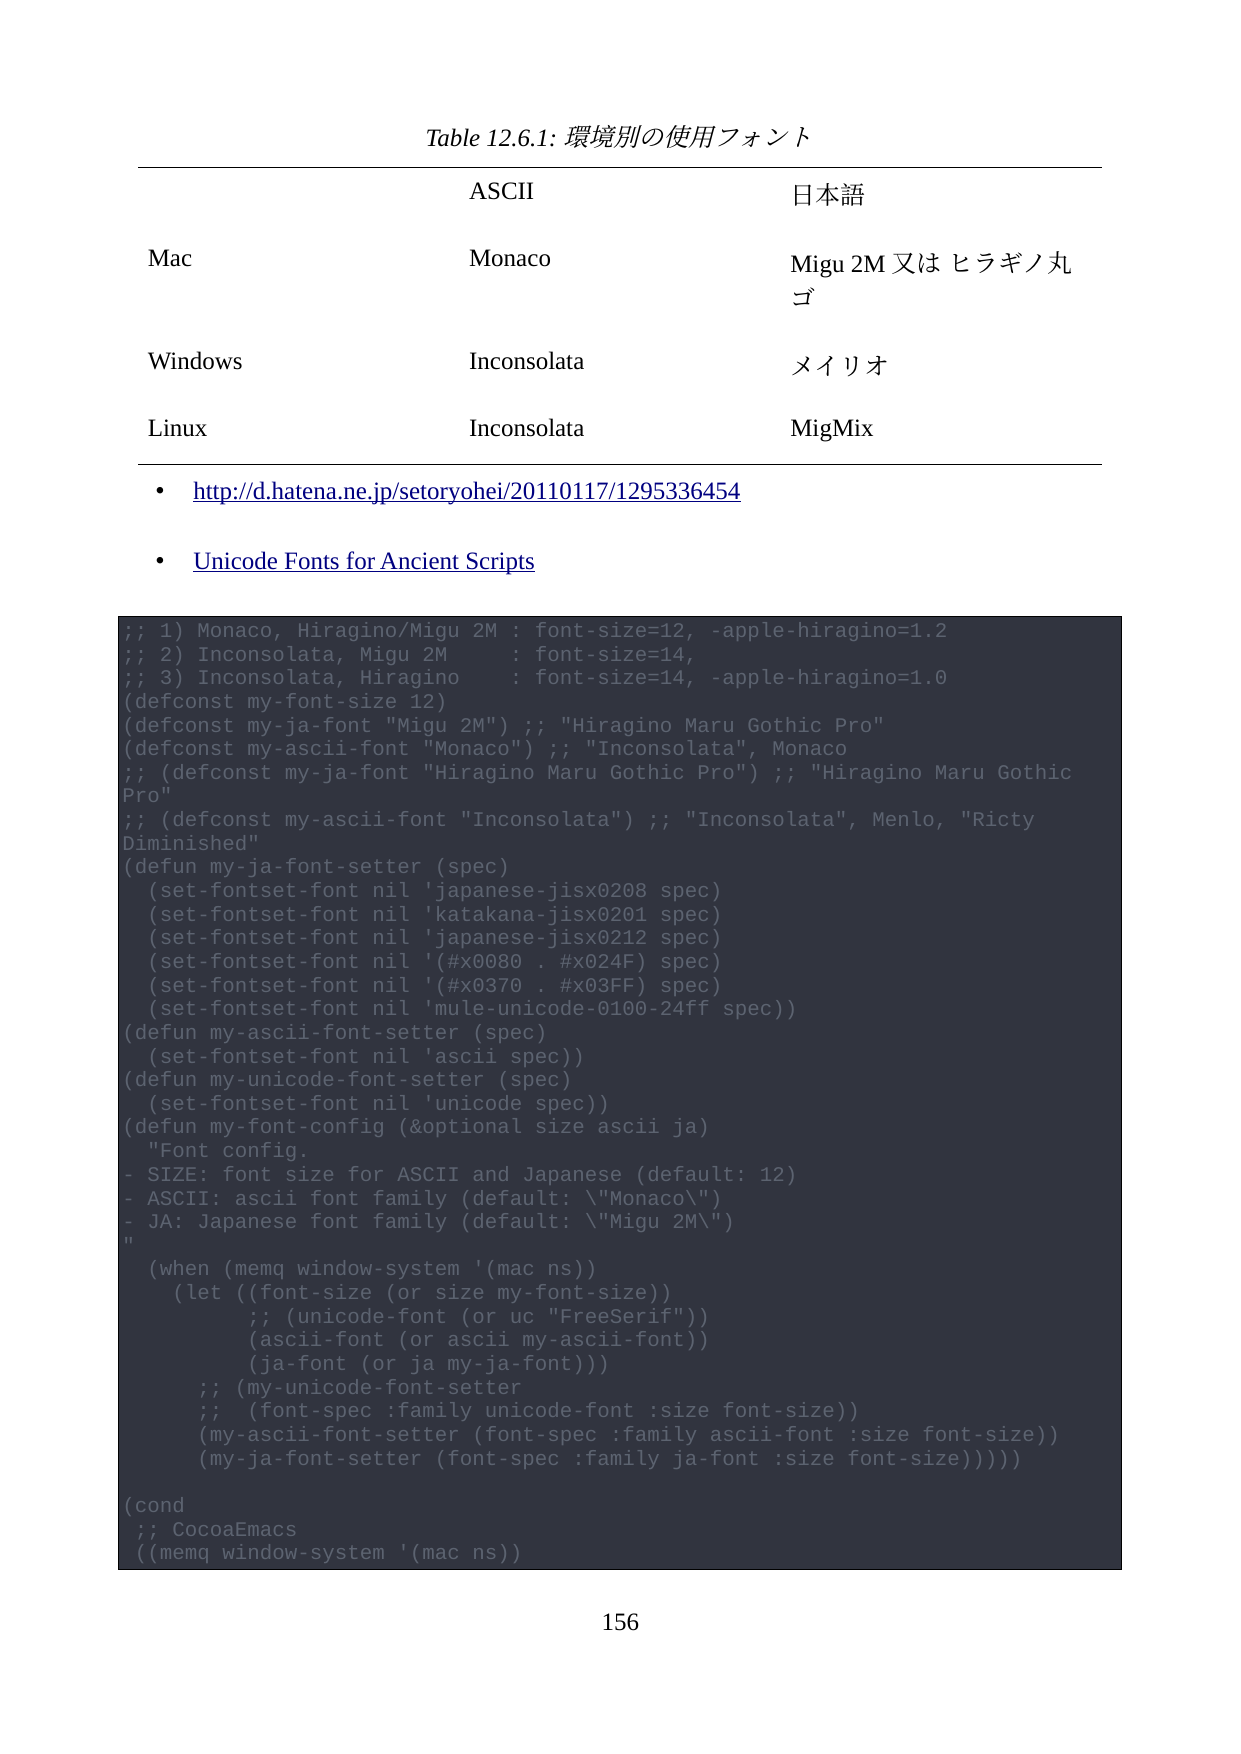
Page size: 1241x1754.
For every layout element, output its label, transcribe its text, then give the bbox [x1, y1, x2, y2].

text ;; 1) Monaco, Hiragino/Migu 2M : font-size=12, -apple-hiragino=1.2 [119, 617, 1121, 640]
text (defconst my-ja-font "Migu 2M") ;; "Hiragino Maru Gothic Pro" [119, 711, 1121, 734]
table_cell Inconsolata [460, 337, 781, 404]
table_cell Mac [138, 234, 459, 337]
text - JA: Japanese font family (default: \"Migu 2M\") [119, 1207, 1121, 1231]
text (defconst my-ascii-font "Monaco") ;; "Inconsolata", Monaco [119, 734, 1121, 758]
text ;; (unicode-font (or uc "FreeSerif")) [119, 1302, 1121, 1325]
text (set-fontset-font nil '(#x0080 . #x024F) spec) [119, 947, 1121, 971]
text (defun my-ascii-font-setter (spec) [119, 1018, 1121, 1042]
text (cond [119, 1491, 1121, 1514]
text (set-fontset-font nil 'mule-unicode-0100-24ff spec)) [119, 994, 1121, 1018]
text ;; (font-spec :family unicode-font :size font-size)) [119, 1396, 1121, 1420]
text (set-fontset-font nil 'ascii spec)) [119, 1042, 1121, 1065]
text (my-ja-font-setter (font-spec :family ja-font :size font-size))))) [119, 1444, 1121, 1467]
text (set-fontset-font nil '(#x0370 . #x03FF) spec) [119, 971, 1121, 994]
text ;; CocoaEmacs [119, 1514, 1121, 1538]
text (my-ascii-font-setter (font-spec :family ascii-font :size font-size)) [119, 1420, 1121, 1444]
table_header [138, 168, 459, 234]
text ;; 3) Inconsolata, Hiragino : font-size=14, -apple-hiragino=1.0 [119, 663, 1121, 687]
text "Font config. [119, 1136, 1121, 1160]
list Unicode Fonts for Ancient Scripts [156, 546, 1122, 603]
table_header ASCII [460, 168, 781, 234]
table_cell MigMix [781, 404, 1102, 464]
text (let ((font-size (or size my-font-size)) [119, 1278, 1121, 1302]
table_header 日本語 [781, 168, 1102, 234]
text (set-fontset-font nil 'japanese-jisx0208 spec) [119, 876, 1121, 900]
text (defconst my-font-size 12) [119, 687, 1121, 711]
text ;; (my-unicode-font-setter [119, 1373, 1121, 1396]
text - SIZE: font size for ASCII and Japanese (default: 12) [119, 1160, 1121, 1183]
text ;; 2) Inconsolata, Migu 2M : font-size=14, [119, 640, 1121, 663]
text (set-fontset-font nil 'unicode spec)) [119, 1089, 1121, 1113]
text (when (memq window-system '(mac ns)) [119, 1254, 1121, 1278]
text ;; (defconst my-ascii-font "Inconsolata") ;; "Inconsolata", Menlo, "Ricty Diminished" [119, 805, 1121, 852]
text (defun my-font-config (&optional size ascii ja) [119, 1113, 1121, 1136]
text Table 12.6.1: 環境別の使用フォント [118, 118, 1122, 154]
text - ASCII: ascii font family (default: \"Monaco\") [119, 1183, 1121, 1207]
text " [119, 1231, 1121, 1254]
text (ascii-font (or ascii my-ascii-font)) [119, 1325, 1121, 1349]
text (defun my-ja-font-setter (spec) [119, 852, 1121, 876]
text ;; (defconst my-ja-font "Hiragino Maru Gothic Pro") ;; "Hiragino Maru Gothic Pro" [119, 758, 1121, 805]
list http://d.hatena.ne.jp/setoryohei/20110117/1295336454 [156, 476, 1122, 533]
table_cell Migu 2M 又は ヒラギノ丸ゴ [781, 234, 1102, 337]
table_cell Linux [138, 404, 459, 464]
text (set-fontset-font nil 'japanese-jisx0212 spec) [119, 923, 1121, 947]
table_cell Windows [138, 337, 459, 404]
table_cell メイリオ [781, 337, 1102, 404]
text ((memq window-system '(mac ns)) [119, 1538, 1121, 1569]
table_cell Inconsolata [460, 404, 781, 464]
text (ja-font (or ja my-ja-font))) [119, 1349, 1121, 1373]
table_cell Monaco [460, 234, 781, 337]
text (defun my-unicode-font-setter (spec) [119, 1065, 1121, 1089]
text (set-fontset-font nil 'katakana-jisx0201 spec) [119, 900, 1121, 923]
